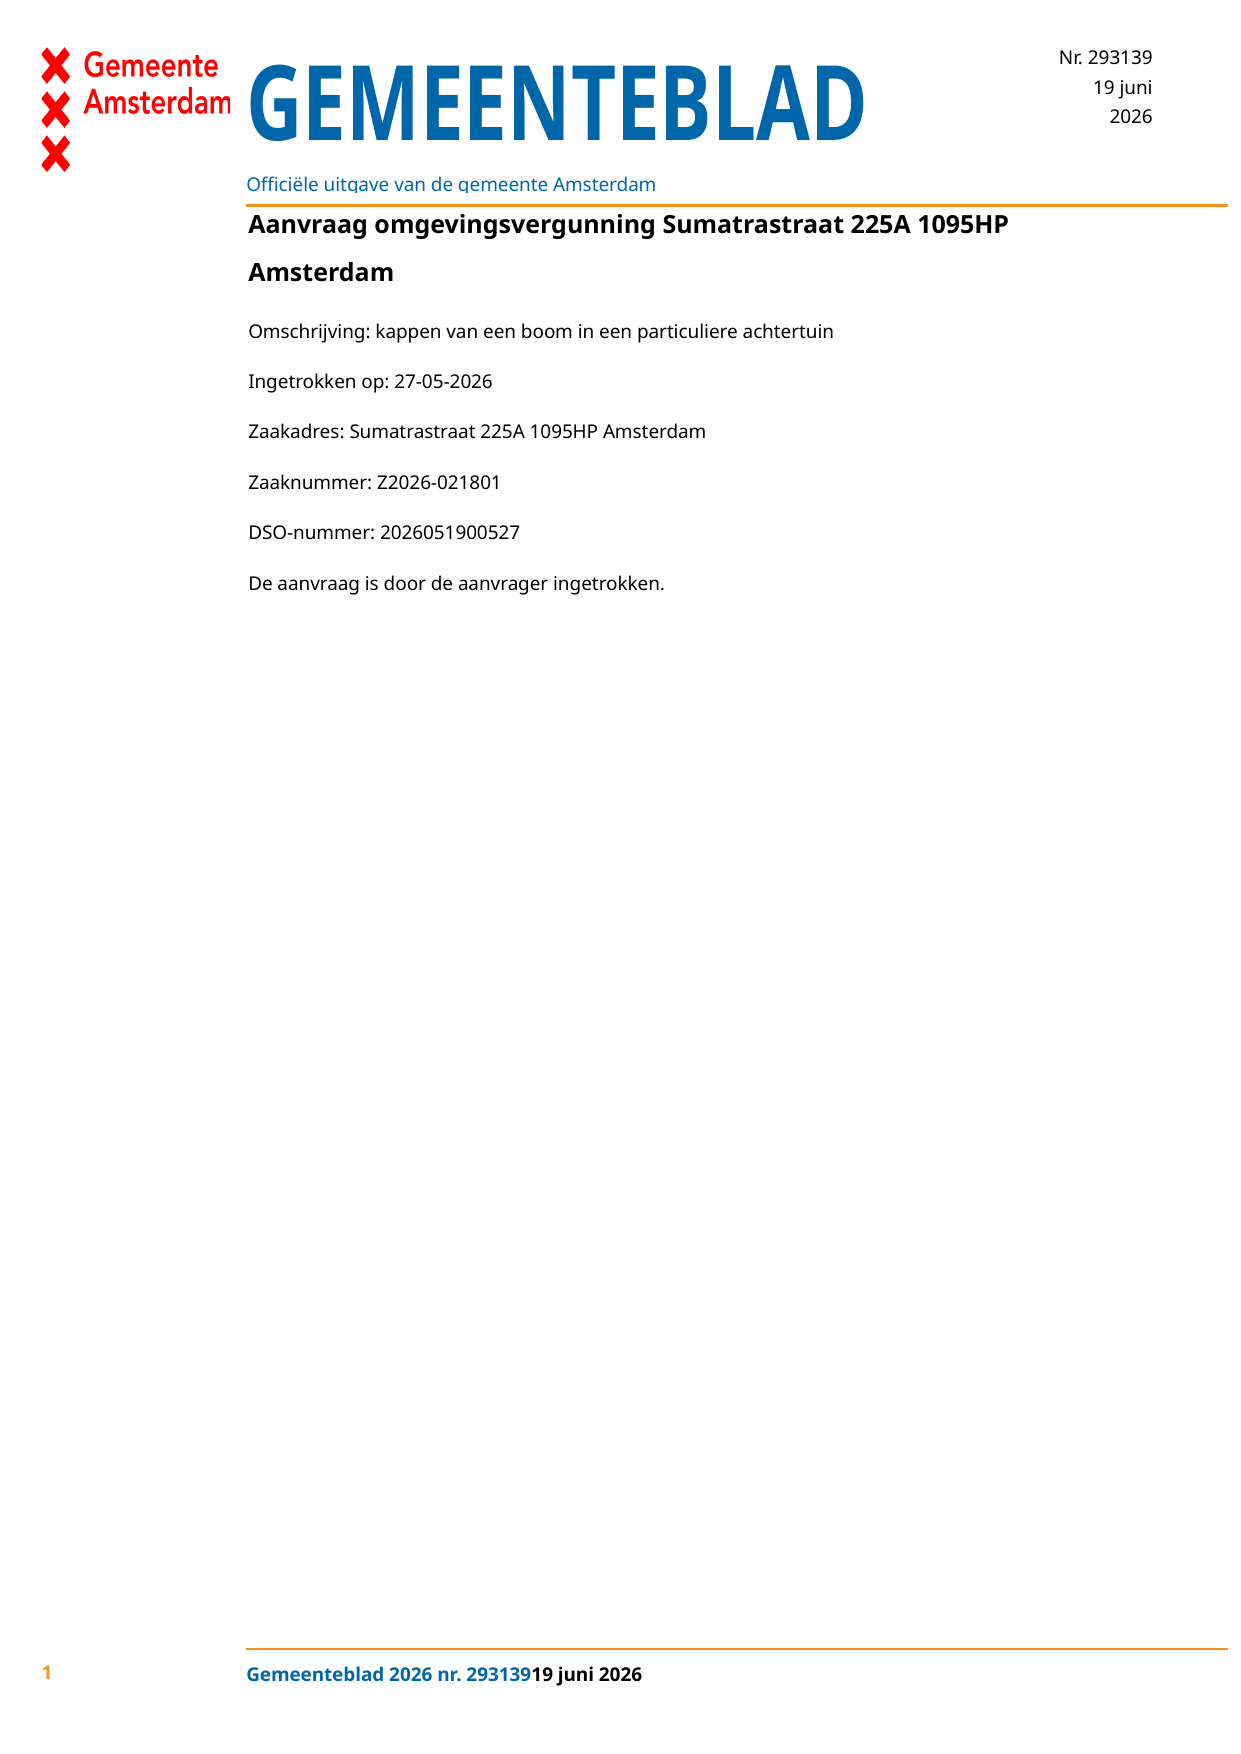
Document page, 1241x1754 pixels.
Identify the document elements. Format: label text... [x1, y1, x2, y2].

text Omschrijving: kappen van een boom in een particuliere achtertuin [248, 318, 1152, 344]
picture [41, 47, 231, 172]
text De aanvraag is door de aanvrager ingetrokken. [248, 570, 1152, 596]
text DSO-nummer: 2026051900527 [248, 519, 1152, 545]
text Zaakadres: Sumatrastraat 225A 1095HP Amsterdam [248, 419, 1152, 444]
text Ingetrokken op: 27-05-2026 [248, 368, 1152, 394]
text Zaaknummer: Z2026-021801 [248, 469, 1152, 495]
text Aanvraag omgevingsvergunning Sumatrastraat 225A 1095HP Amsterdam [248, 207, 1152, 288]
